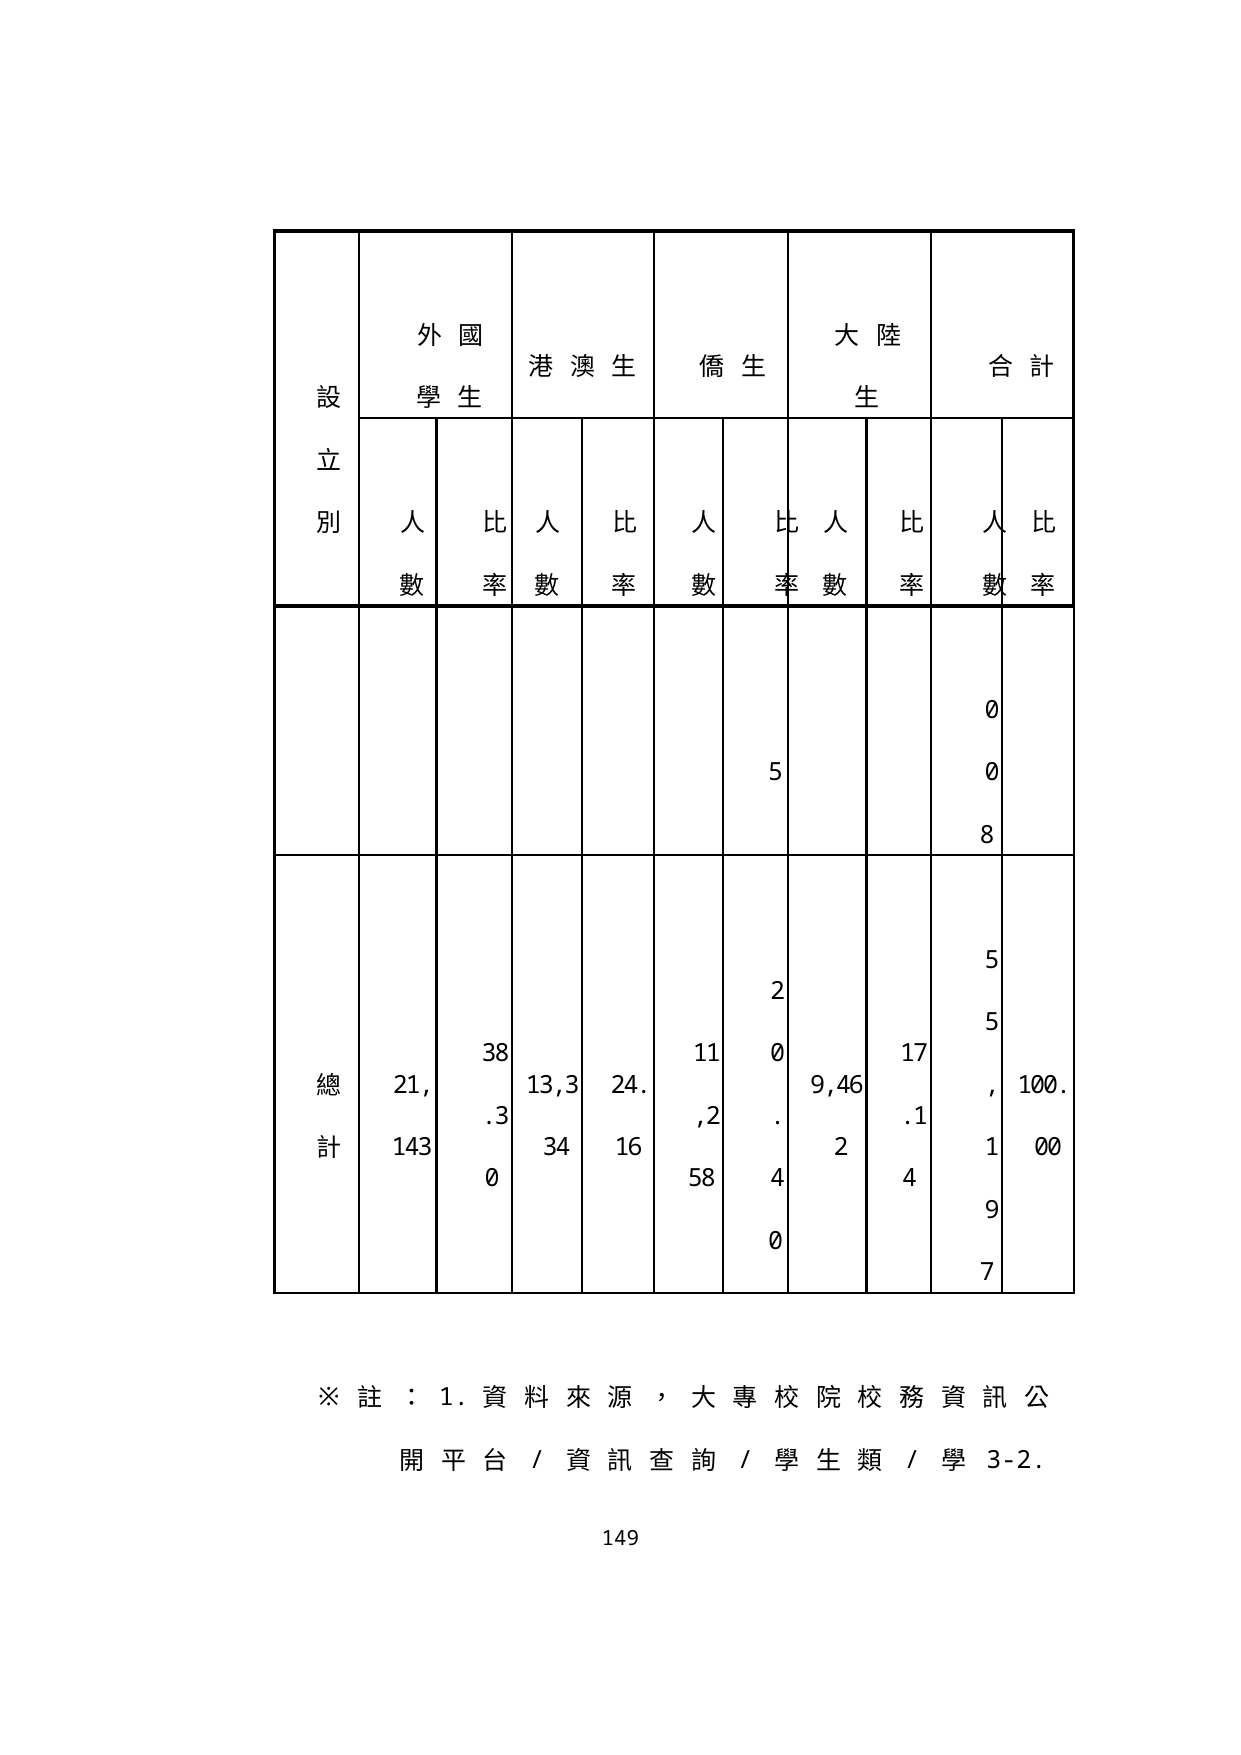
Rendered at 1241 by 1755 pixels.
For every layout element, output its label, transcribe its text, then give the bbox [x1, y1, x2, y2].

table_cell 13,334 [513, 856, 581, 1292]
table_cell 21,143 [360, 856, 435, 1292]
table_cell 38.30 [438, 856, 511, 1292]
table_header 僑生 [655, 233, 787, 417]
table_cell 24.16 [583, 856, 653, 1292]
table_header 港澳生 [513, 233, 653, 417]
table_header 大陸生 [789, 233, 930, 417]
table_cell 11,258 [655, 856, 722, 1292]
text ※註：1.資料來源，大專校院校務資訊公開平台/資訊查詢/學生類/學3-2. [271, 1354, 1058, 1479]
table_cell [513, 608, 581, 854]
table_cell 人數 [513, 419, 581, 604]
table_cell [438, 608, 511, 854]
table_cell 人數 [932, 419, 1001, 604]
table_header 設立別 [276, 233, 358, 604]
table_cell [583, 608, 653, 854]
table_cell [789, 608, 865, 854]
table_cell 總計 [276, 856, 358, 1292]
table_cell 20.40 [724, 856, 787, 1292]
table_cell 比率 [1003, 419, 1072, 604]
table_cell [655, 608, 722, 854]
table_cell 人數 [655, 419, 722, 604]
table_cell 5 [724, 608, 787, 854]
table_cell [360, 608, 435, 854]
table_cell 比率 [868, 419, 930, 604]
table_cell 比率 [724, 419, 787, 604]
table_cell 人數 [789, 419, 865, 604]
table_cell 比率 [438, 419, 511, 604]
table_header 合計 [932, 233, 1072, 417]
table_cell 9,462 [789, 856, 865, 1292]
table_cell 100.00 [1003, 856, 1073, 1292]
table_cell [868, 608, 930, 854]
table_cell [276, 608, 358, 854]
table_header 外國學生 [360, 233, 511, 417]
table_cell 17.14 [868, 856, 930, 1292]
table_cell 比率 [583, 419, 653, 604]
table_cell 人數 [360, 419, 435, 604]
table_cell 008 [932, 608, 1001, 854]
table_cell 55,197 [932, 856, 1001, 1292]
table_cell [1003, 608, 1073, 854]
